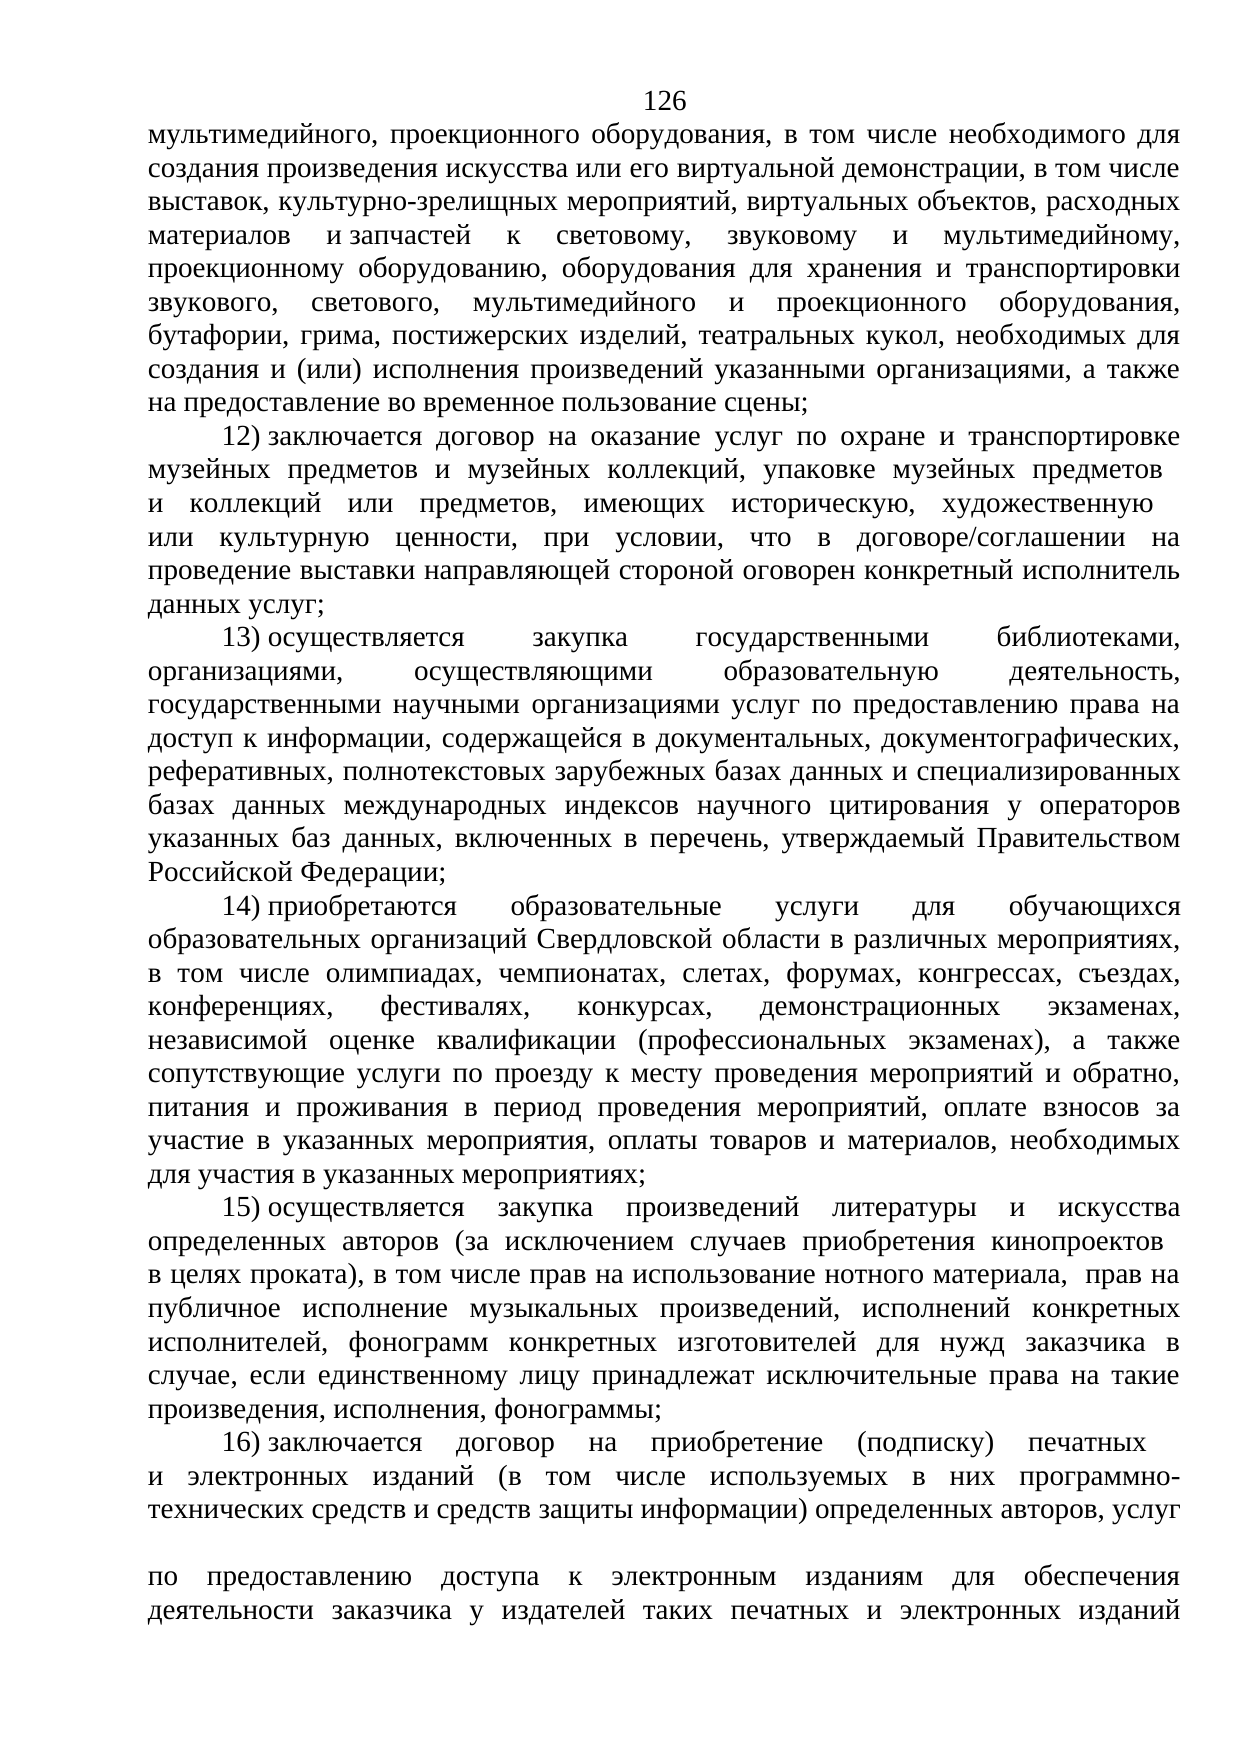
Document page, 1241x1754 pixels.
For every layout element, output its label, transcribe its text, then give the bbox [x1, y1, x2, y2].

text 16) заключается договор на приобретение (подписку) печатных и электронных изданий (в том числе используемых в них программно-технических средств и средств защиты информации) определенных авторов, услуг по предоставлению доступа к электронным изданиям для обеспечения деятельности заказчика у издателей таких печатных и электронных изданий [148, 1424, 1181, 1626]
text 14) приобретаются образовательные услуги для обучающихся образовательных организаций Свердловской области в различных мероприятиях, в том числе олимпиадах, чемпионатах, слетах, форумах, конгрессах, съездах, конференциях, фестивалях, конкурсах, демонстрационных экзаменах, независимой оценке квалификации (профессиональных экзаменах), а также сопутствующие услуги по проезду к месту проведения мероприятий и обратно, питания и проживания в период проведения мероприятий, оплате взносов за участие в указанных мероприятия, оплаты товаров и материалов, необходимых для участия в указанных мероприятиях; [148, 888, 1181, 1189]
text 13) осуществляется закупка государственными библиотеками, организациями, осуществляющими образовательную деятельность, государственными научными организациями услуг по предоставлению права на доступ к информации, содержащейся в документальных, документографических, реферативных, полнотекстовых зарубежных базах данных и специализированных базах данных международных индексов научного цитирования у операторов указанных баз данных, включенных в перечень, утверждаемый Правительством Российской Федерации; [148, 619, 1181, 888]
text 15) осуществляется закупка произведений литературы и искусства определенных авторов (за исключением случаев приобретения кинопроектов в целях проката), в том числе прав на использование нотного материала, прав на публичное исполнение музыкальных произведений, исполнений конкретных исполнителей, фонограмм конкретных изготовителей для нужд заказчика в случае, если единственному лицу принадлежат исключительные права на такие произведения, исполнения, фонограммы; [148, 1189, 1181, 1424]
text мультимедийного, проекционного оборудования, в том числе необходимого для создания произведения искусства или его виртуальной демонстрации, в том числе выставок, культурно-зрелищных мероприятий, виртуальных объектов, расходных материалов и запчастей к световому, звуковому и мультимедийному, проекционному оборудованию, оборудования для хранения и транспортировки звукового, светового, мультимедийного и проекционного оборудования, бутафории, грима, постижерских изделий, театральных кукол, необходимых для создания и (или) исполнения произведений указанными организациями, а также на предоставление во временное пользование сцены; [148, 116, 1181, 418]
text 12) заключается договор на оказание услуг по охране и транспортировке музейных предметов и музейных коллекций, упаковке музейных предметов и коллекций или предметов, имеющих историческую, художественную или культурную ценности, при условии, что в договоре/соглашении на проведение выставки направляющей стороной оговорен конкретный исполнитель данных услуг; [148, 418, 1181, 619]
